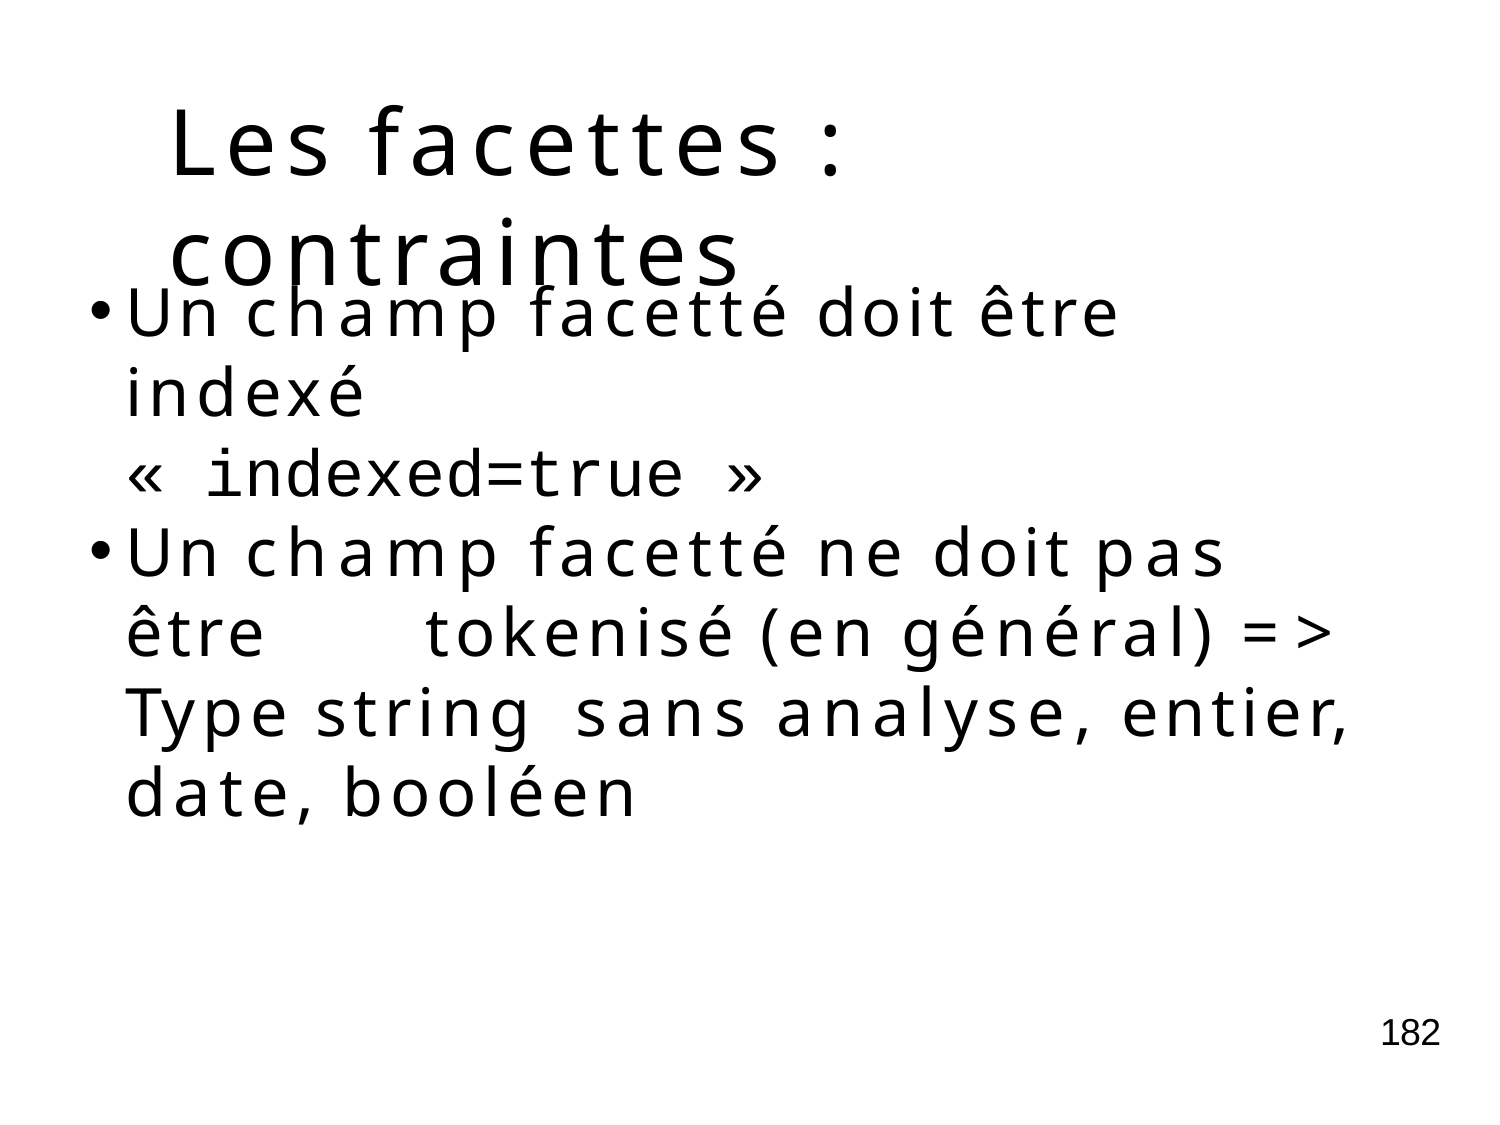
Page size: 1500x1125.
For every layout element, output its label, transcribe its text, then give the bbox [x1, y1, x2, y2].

slide_number 182 [1373, 1009, 1451, 1125]
text_box Un champ facetté doit être indexé « indexed=true » Un champ facetté ne doit pas être tokenisé (en général) => Type string sans analyse, entier, date, booléen [87, 267, 1359, 830]
title Les facettes : contraintes [87, 26, 1413, 304]
